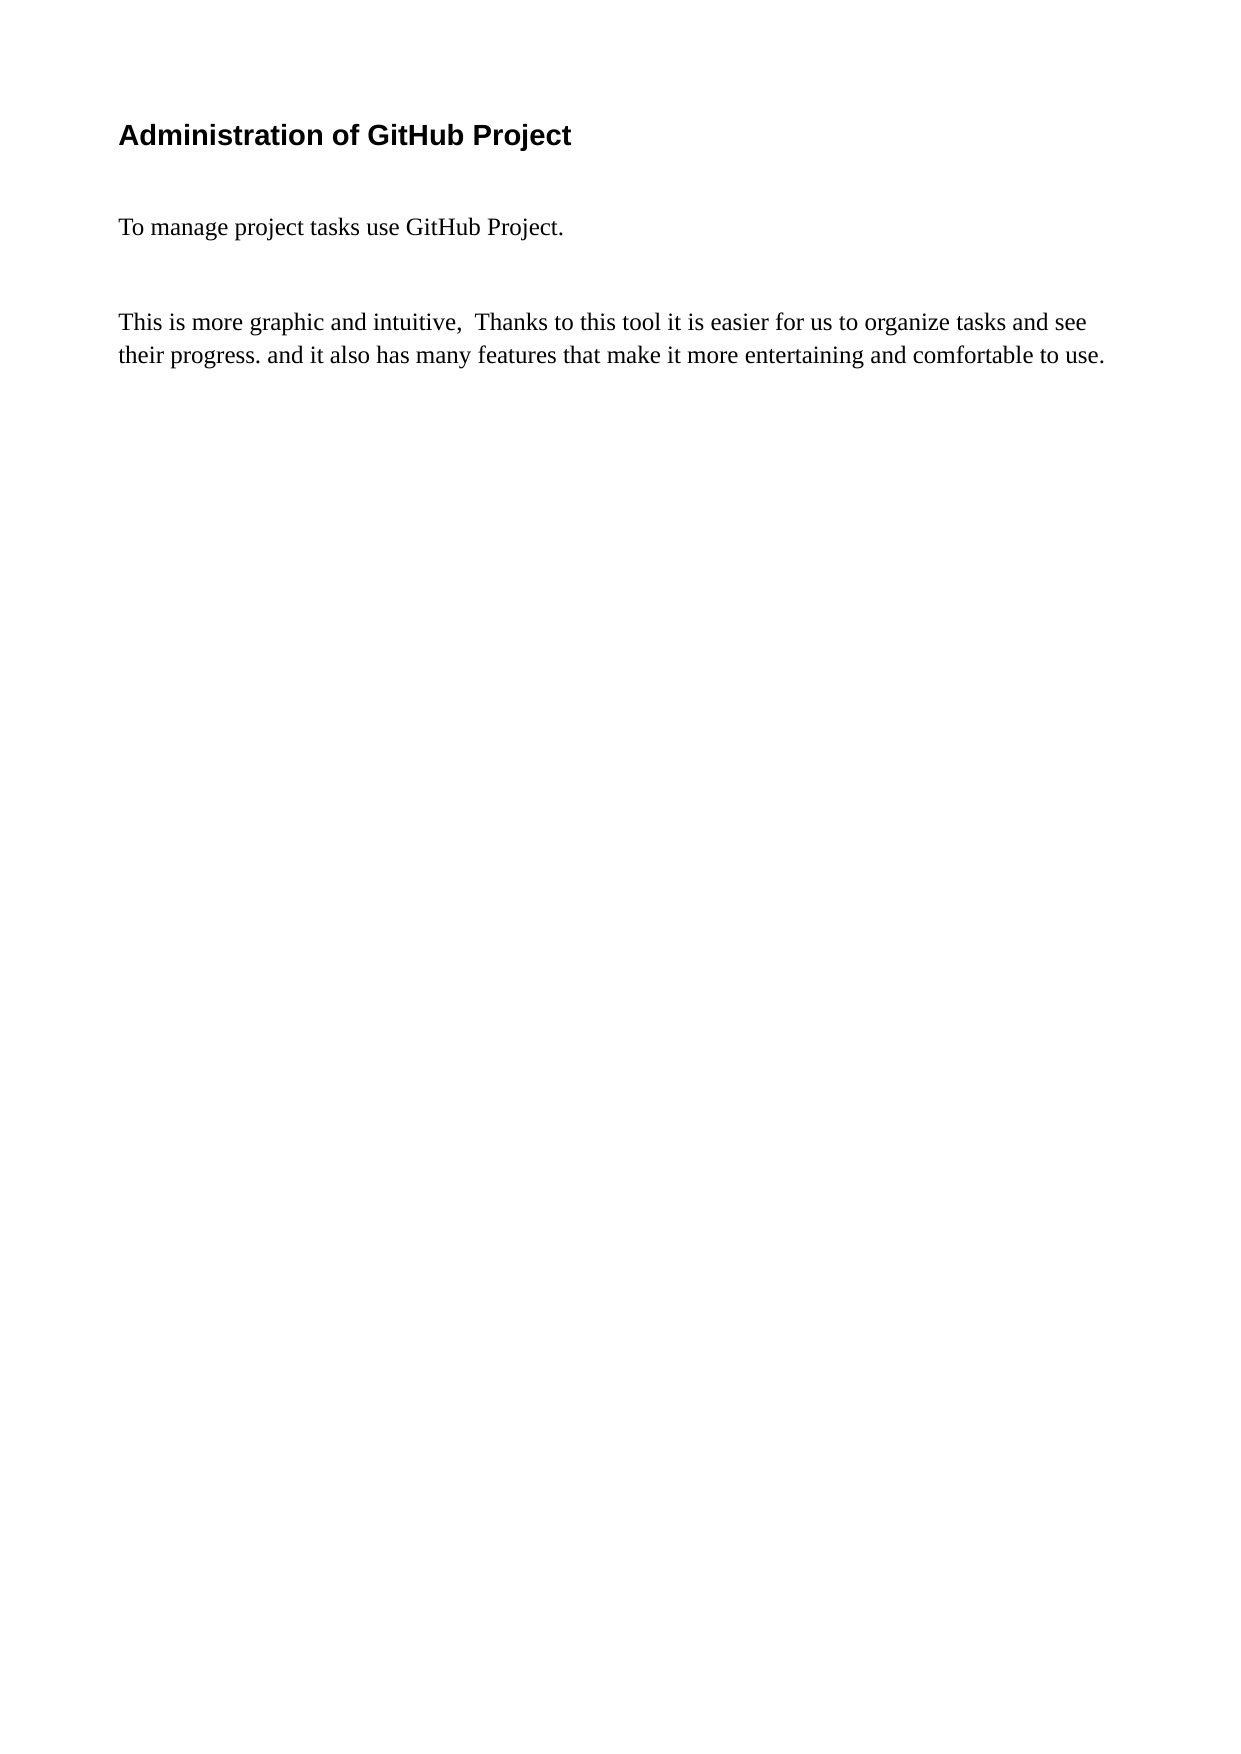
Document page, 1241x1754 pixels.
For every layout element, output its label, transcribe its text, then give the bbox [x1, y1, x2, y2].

text To manage project tasks use GitHub Project. [118, 212, 1122, 241]
text This is more graphic and intuitive, Thanks to this tool it is easier for us to organize tasks and see their progress. and it also has many features that make it more entertaining and comfortable to use. [118, 307, 1122, 369]
subtitle Administration of GitHub Project [118, 118, 1122, 152]
